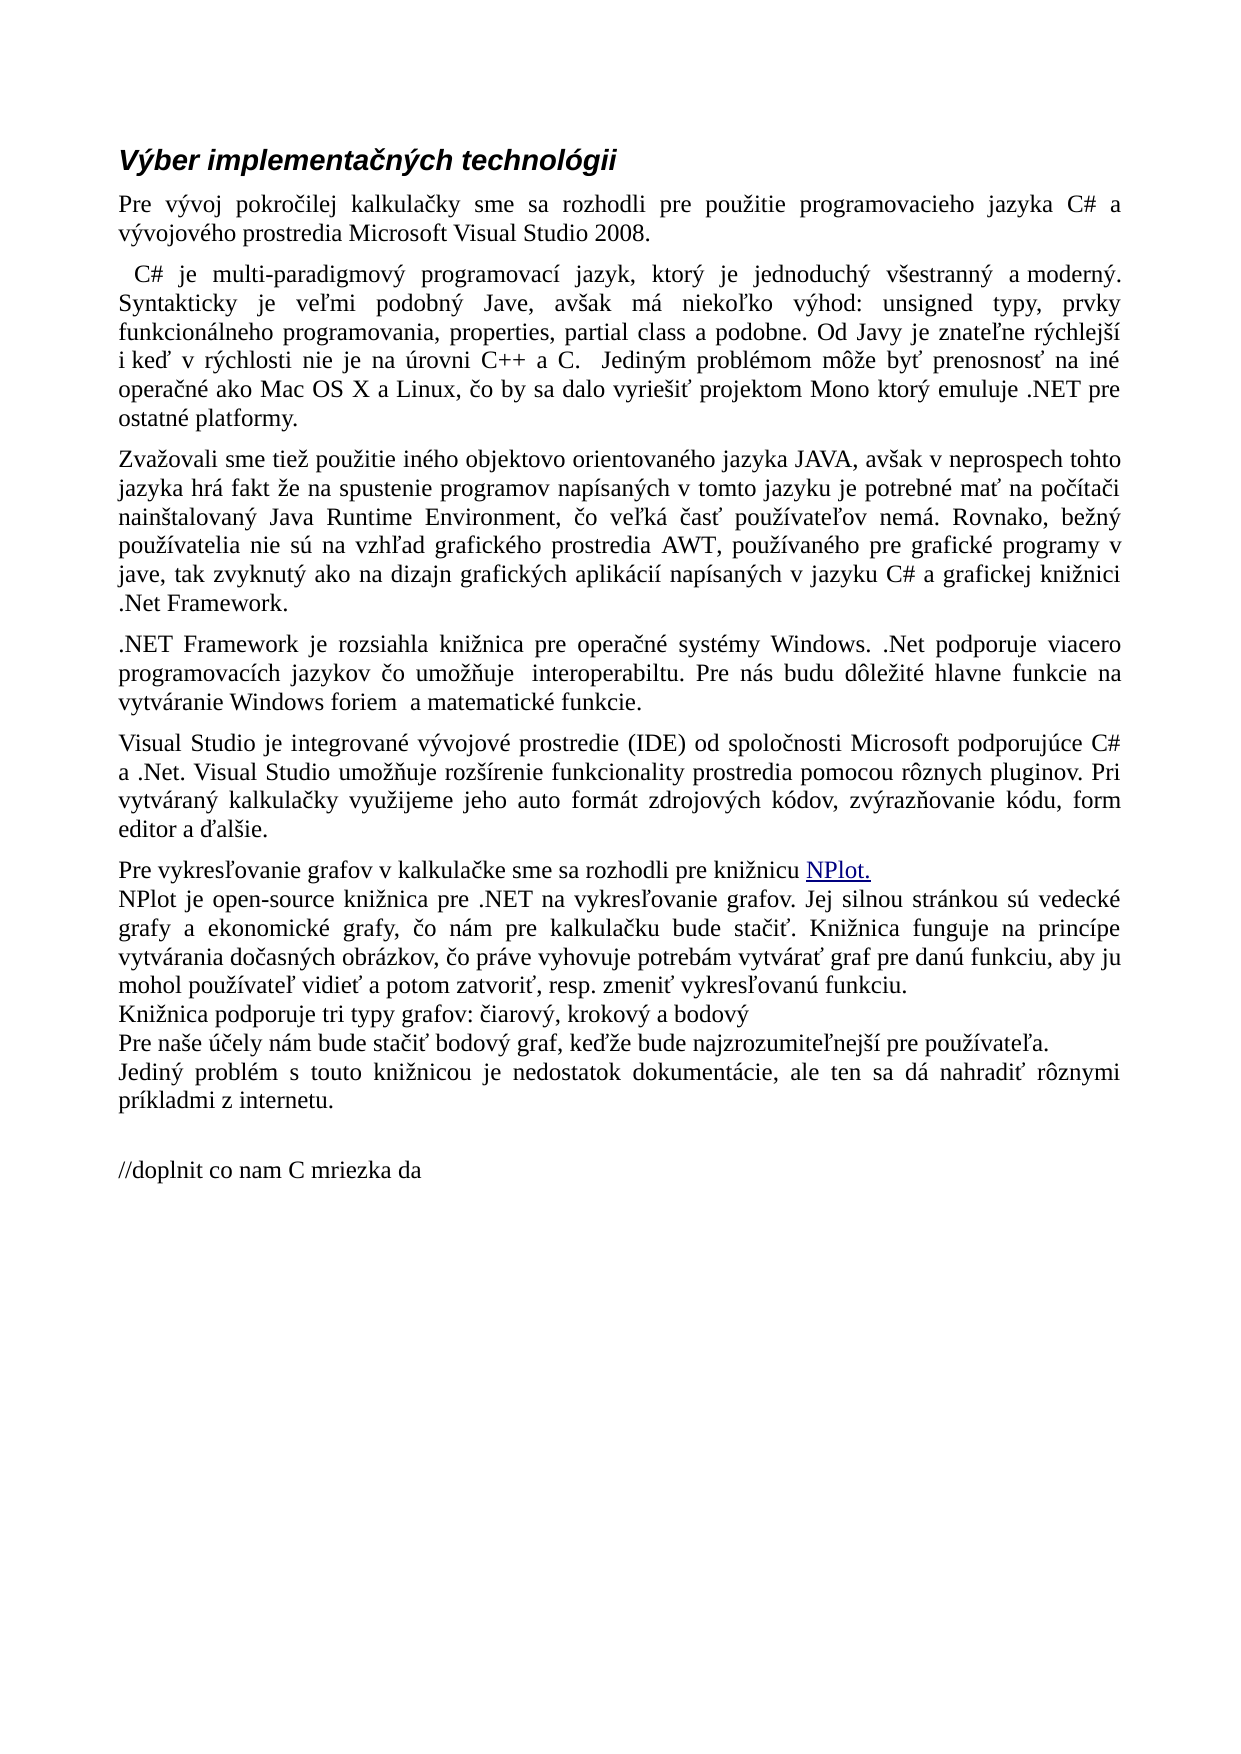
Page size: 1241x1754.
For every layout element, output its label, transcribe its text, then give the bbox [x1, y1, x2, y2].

subtitle Výber implementačných technológii [118, 143, 1122, 177]
text //doplnit co nam C mriezka da [118, 1155, 1122, 1184]
text .NET Framework je rozsiahla knižnica pre operačné systémy Windows. .Net podporuje viacero programovacích jazykov čo umožňuje interoperabiltu. Pre nás budu dôležité hlavne funkcie na vytváranie Windows foriem a matematické funkcie. [118, 629, 1122, 715]
text C# je multi-paradigmový programovací jazyk, ktorý je jednoduchý všestranný a moderný. Syntakticky je veľmi podobný Jave, avšak má niekoľko výhod: unsigned typy, prvky funkcionálneho programovania, properties, partial class a podobne. Od Javy je znateľne rýchlejší i keď v rýchlosti nie je na úrovni C++ a C. Jediným problémom môže byť prenosnosť na iné operačné ako Mac OS X a Linux, čo by sa dalo vyriešiť projektom Mono ktorý emuluje .NET pre ostatné platformy. [118, 259, 1122, 432]
text Pre vývoj pokročilej kalkulačky sme sa rozhodli pre použitie programovacieho jazyka C# a vývojového prostredia Microsoft Visual Studio 2008. [118, 189, 1122, 247]
text Visual Studio je integrované vývojové prostredie (IDE) od spoločnosti Microsoft podporujúce C# a .Net. Visual Studio umožňuje rozšírenie funkcionality prostredia pomocou rôznych pluginov. Pri vytváraný kalkulačky využijeme jeho auto formát zdrojových kódov, zvýrazňovanie kódu, form editor a ďalšie. [118, 728, 1122, 843]
text Pre vykresľovanie grafov v kalkulačke sme sa rozhodli pre knižnicu NPlot. [118, 855, 1122, 884]
text Jediný problém s touto knižnicou je nedostatok dokumentácie, ale ten sa dá nahradiť rôznymi príkladmi z internetu. [118, 1057, 1122, 1114]
text Knižnica podporuje tri typy grafov: čiarový, krokový a bodový [118, 999, 1122, 1028]
text NPlot je open-source knižnica pre .NET na vykresľovanie grafov. Jej silnou stránkou sú vedecké grafy a ekonomické grafy, čo nám pre kalkulačku bude stačiť. Knižnica funguje na princípe vytvárania dočasných obrázkov, čo práve vyhovuje potrebám vytvárať graf pre danú funkciu, aby ju mohol používateľ vidieť a potom zatvoriť, resp. zmeniť vykresľovanú funkciu. [118, 884, 1122, 999]
text Pre naše účely nám bude stačiť bodový graf, keďže bude najzrozumiteľnejší pre používateľa. [118, 1028, 1122, 1057]
text Zvažovali sme tiež použitie iného objektovo orientovaného jazyka JAVA, avšak v neprospech tohto jazyka hrá fakt že na spustenie programov napísaných v tomto jazyku je potrebné mať na počítači nainštalovaný Java Runtime Environment, čo veľká časť používateľov nemá. Rovnako, bežný používatelia nie sú na vzhľad grafického prostredia AWT, používaného pre grafické programy v jave, tak zvyknutý ako na dizajn grafických aplikácií napísaných v jazyku C# a grafickej knižnici .Net Framework. [118, 444, 1122, 617]
